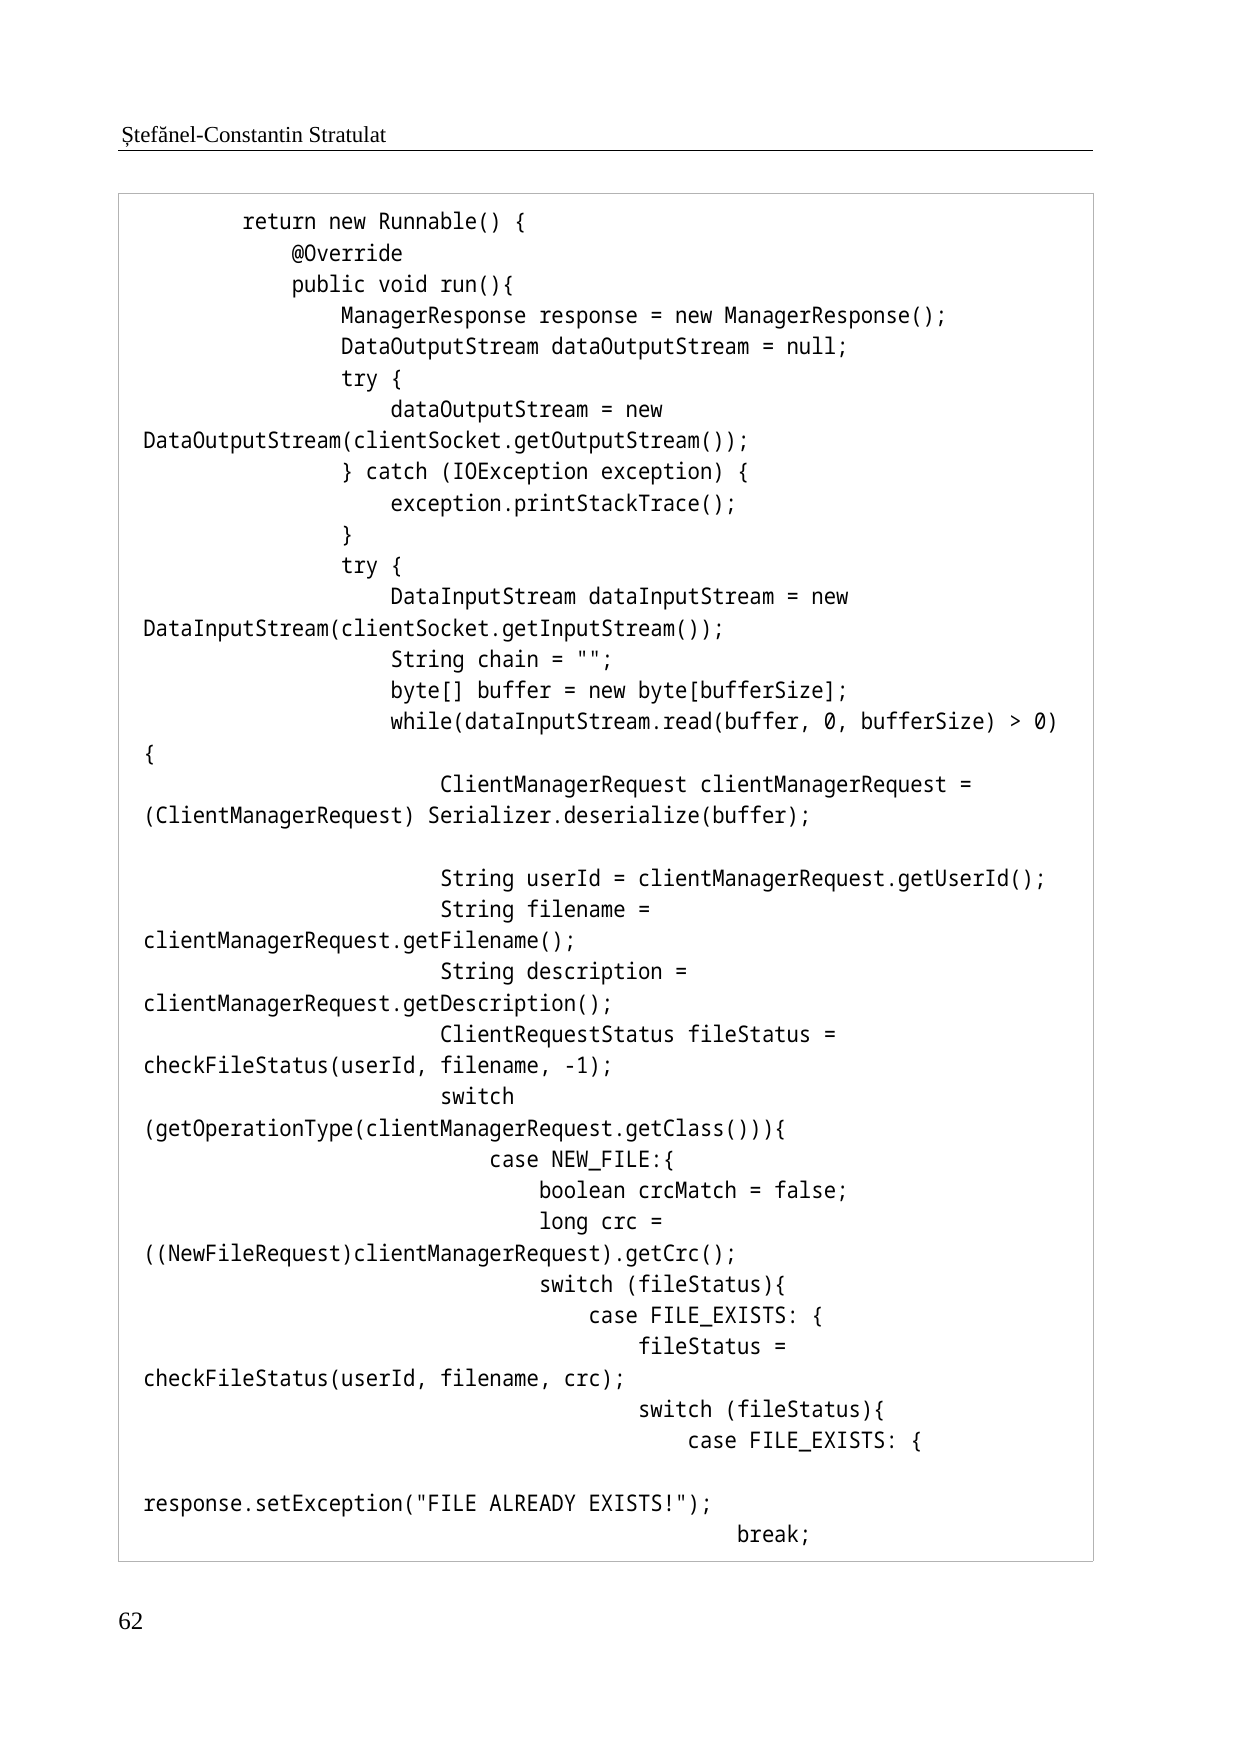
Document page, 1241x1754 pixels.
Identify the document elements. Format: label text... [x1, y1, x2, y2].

text public void run(){ [119, 255, 1093, 286]
text case FILE_EXISTS: { [119, 1286, 1093, 1318]
text try { [119, 349, 1093, 380]
text response.setException("FILE ALREADY EXISTS!"); [119, 1443, 1093, 1505]
text fileStatus = checkFileStatus(userId, filename, crc); [119, 1318, 1093, 1380]
text ClientRequestStatus fileStatus = checkFileStatus(userId, filename, -1); [119, 1005, 1093, 1068]
text DataInputStream dataInputStream = new DataInputStream(clientSocket.getInputStream()); [119, 568, 1093, 630]
text long crc = ((NewFileRequest)clientManagerRequest).getCrc(); [119, 1193, 1093, 1255]
text DataOutputStream dataOutputStream = null; [119, 318, 1093, 349]
text String chain = ""; [119, 630, 1093, 661]
text } [119, 505, 1093, 536]
text String userId = clientManagerRequest.getUserId(); [119, 849, 1093, 880]
text try { [119, 536, 1093, 568]
text while(dataInputStream.read(buffer, 0, bufferSize) > 0){ [119, 693, 1093, 755]
text ManagerResponse response = new ManagerResponse(); [119, 286, 1093, 318]
text String description = clientManagerRequest.getDescription(); [119, 943, 1093, 1005]
text boolean crcMatch = false; [119, 1161, 1093, 1193]
text case FILE_EXISTS: { [119, 1411, 1093, 1443]
text } catch (IOException exception) { [119, 443, 1093, 474]
text String filename = clientManagerRequest.getFilename(); [119, 880, 1093, 943]
text case NEW_FILE:{ [119, 1130, 1093, 1161]
text switch (fileStatus){ [119, 1380, 1093, 1411]
text ClientManagerRequest clientManagerRequest = (ClientManagerRequest) Serializer.deserialize(buffer); [119, 755, 1093, 830]
text dataOutputStream = new DataOutputStream(clientSocket.getOutputStream()); [119, 380, 1093, 443]
text switch (fileStatus){ [119, 1255, 1093, 1286]
text return new Runnable() { [119, 194, 1093, 224]
text switch (getOperationType(clientManagerRequest.getClass())){ [119, 1068, 1093, 1130]
text @Override [119, 224, 1093, 255]
text byte[] buffer = new byte[bufferSize]; [119, 661, 1093, 693]
text break; [119, 1505, 1093, 1561]
text exception.printStackTrace(); [119, 474, 1093, 505]
